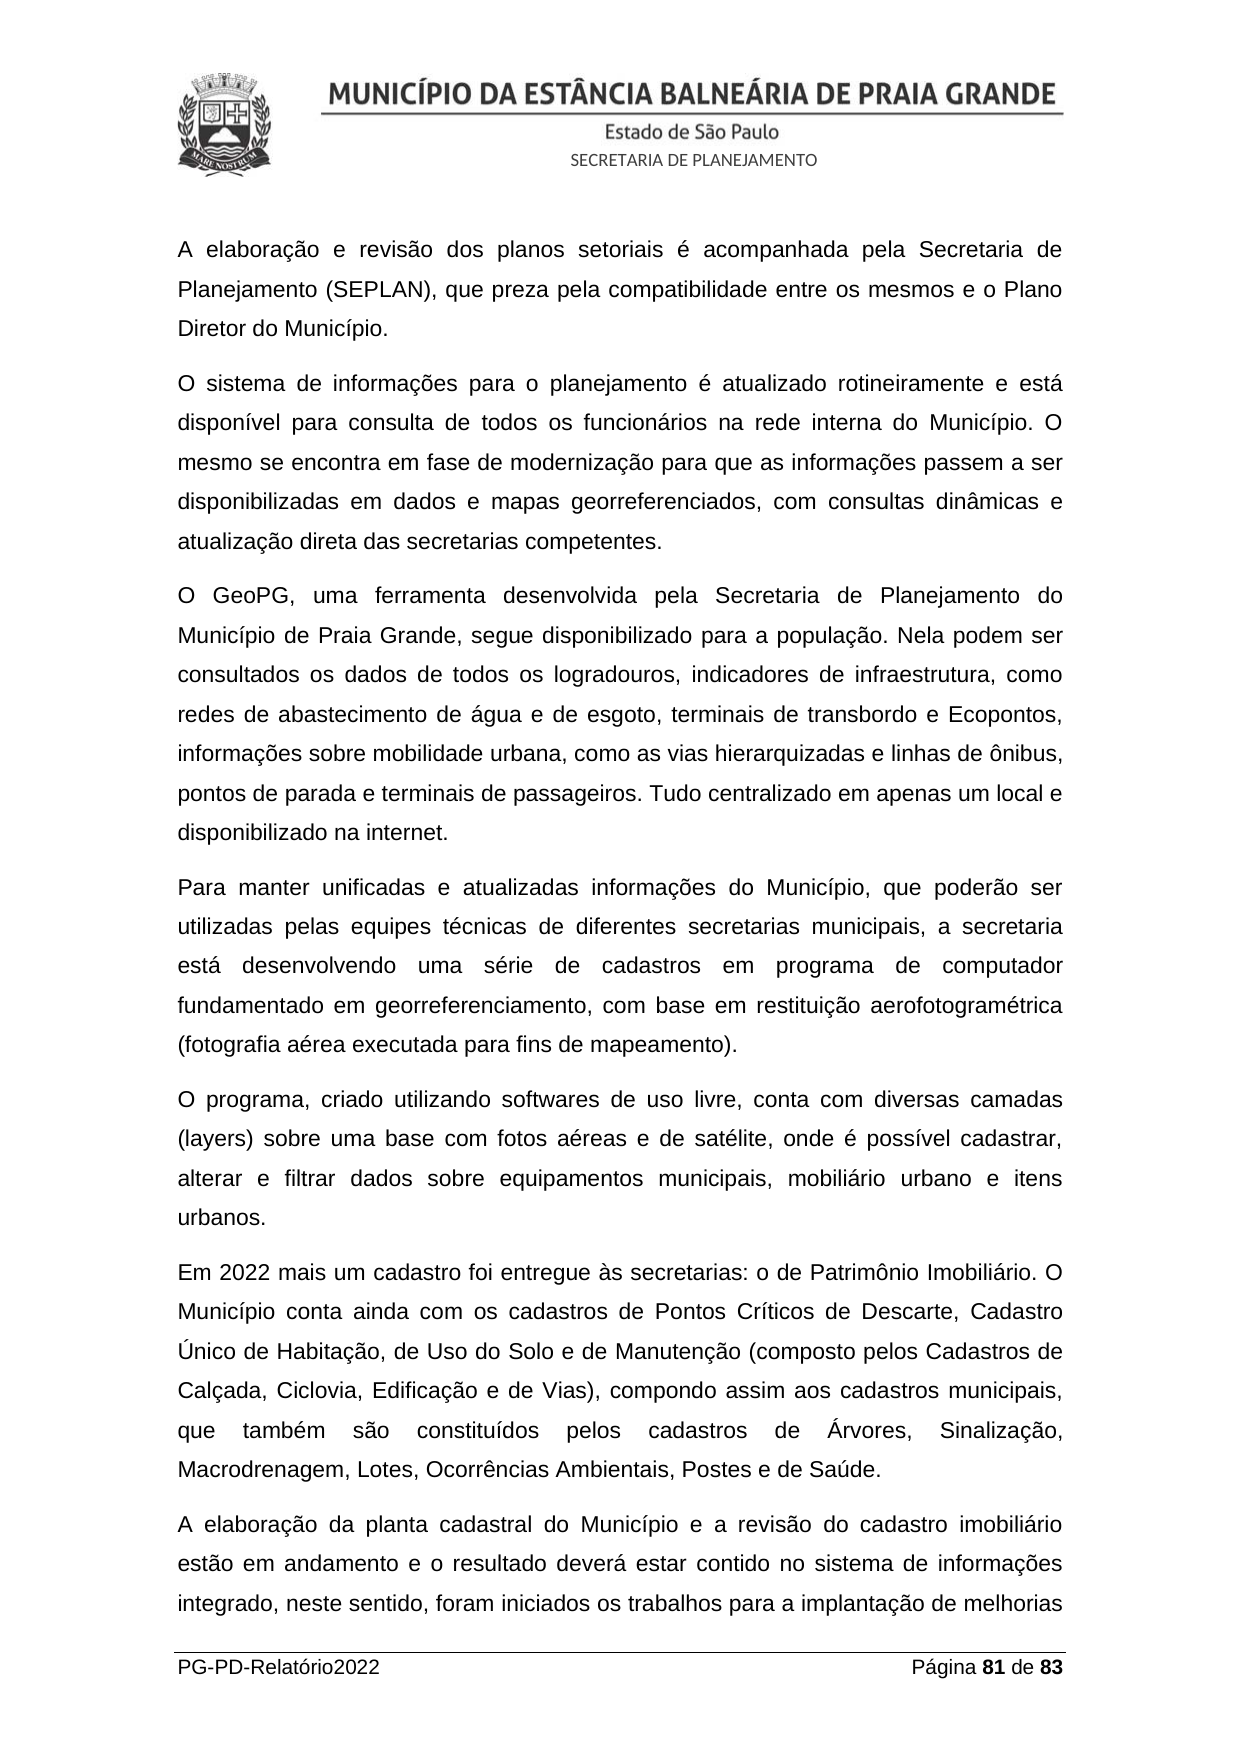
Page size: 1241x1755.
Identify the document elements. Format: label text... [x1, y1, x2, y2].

text A elaboração e revisão dos planos setoriais é acompanhada pela Secretaria de Planejamento (SEPLAN), que preza pela compatibilidade entre os mesmos e o Plano Diretor do Município. [177, 236, 1063, 342]
text O programa, criado utilizando softwares de uso livre, conta com diversas camadas (layers) sobre uma base com fotos aéreas e de satélite, onde é possível cadastrar, alterar e filtrar dados sobre equipamentos municipais, mobiliário urbano e itens urbanos. [177, 1086, 1063, 1231]
text A elaboração da planta cadastral do Município e a revisão do cadastro imobiliário estão em andamento e o resultado deverá estar contido no sistema de informações integrado, neste sentido, foram iniciados os trabalhos para a implantação de melhorias [177, 1511, 1063, 1616]
text O GeoPG, uma ferramenta desenvolvida pela Secretaria de Planejamento do Município de Praia Grande, segue disponibilizado para a população. Nela podem ser consultados os dados de todos os logradouros, indicadores de infraestrutura, como redes de abastecimento de água e de esgoto, terminais de transbordo e Ecopontos, informações sobre mobilidade urbana, como as vias hierarquizadas e linhas de ônibus, pontos de parada e terminais de passageiros. Tudo centralizado em apenas um local e disponibilizado na internet. [177, 582, 1063, 845]
text Em 2022 mais um cadastro foi entregue às secretarias: o de Patrimônio Imobiliário. O Município conta ainda com os cadastros de Pontos Críticos de Descarte, Cadastro Único de Habitação, de Uso do Solo e de Manutenção (composto pelos Cadastros de Calçada, Ciclovia, Edificação e de Vias), compondo assim aos cadastros municipais, que também são constituídos pelos cadastros de Árvores, Sinalização, Macrodrenagem, Lotes, Ocorrências Ambientais, Postes e de Saúde. [177, 1259, 1063, 1482]
text O sistema de informações para o planejamento é atualizado rotineiramente e está disponível para consulta de todos os funcionários na rede interna do Município. O mesmo se encontra em fase de modernização para que as informações passem a ser disponibilizadas em dados e mapas georreferenciados, com consultas dinâmicas e atualização direta das secretarias competentes. [177, 370, 1063, 554]
text Para manter unificadas e atualizadas informações do Município, que poderão ser utilizadas pelas equipes técnicas de diferentes secretarias municipais, a secretaria está desenvolvendo uma série de cadastros em programa de computador fundamentado em georreferenciamento, com base em restituição aerofotogramétrica (fotografia aérea executada para fins de mapeamento). [177, 873, 1063, 1058]
